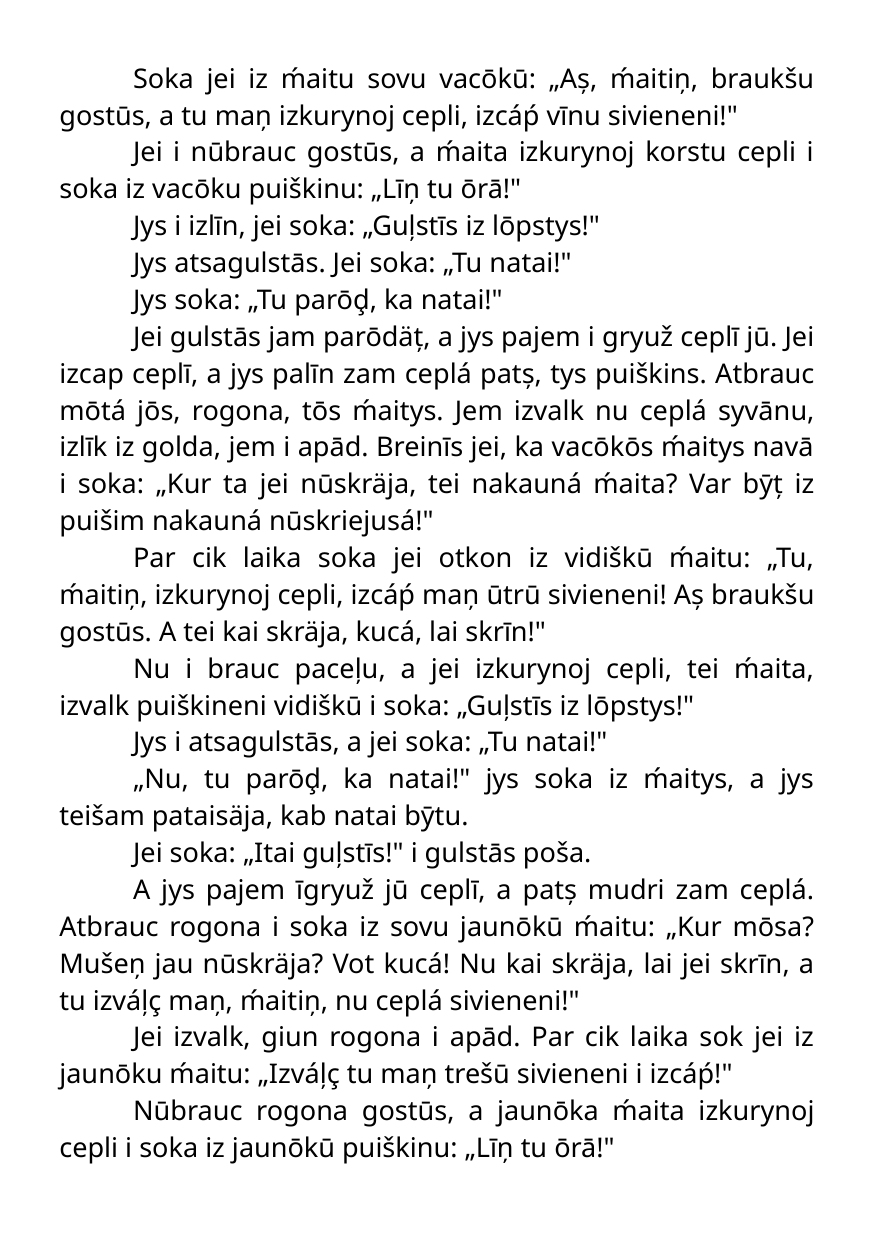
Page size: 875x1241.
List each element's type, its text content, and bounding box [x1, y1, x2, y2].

text Par cik laika soka jei otkon iz vidiškū ḿaitu: „Tu, ḿaitiņ, izkurynoj cepli, izcáṕ maņ ūtrū sivieneni! Aș braukšu gostūs. A tei kai skräja, kucá, lai skrīn!" [59, 538, 815, 649]
text Jys atsagulstās. Jei soka: „Tu natai!" [59, 243, 815, 280]
text Jys i atsagulstās, a jei soka: „Tu natai!" [59, 723, 815, 760]
text Jei izvalk, giun rogona i apād. Par cik laika sok jei iz jaunōku ḿaitu: „Izváļç tu maņ trešū sivieneni i izcáṕ!" [59, 1018, 815, 1092]
text Jei i nūbrauc gostūs, a ḿaita izkurynoj korstu cepli i soka iz vacōku puiškinu: „Līņ tu ōrā!" [59, 133, 815, 207]
text Soka jei iz ḿaitu sovu vacōkū: „Aș, ḿaitiņ, braukšu gostūs, a tu maņ izkurynoj cepli, izcáṕ vīnu sivieneni!" [59, 59, 815, 133]
text Nūbrauc rogona gostūs, a jaunōka ḿaita izkurynoj cepli i soka iz jaunōkū puiškinu: „Līņ tu ōrā!" [59, 1092, 815, 1165]
text Jys soka: „Tu parōḑ, ka natai!" [59, 280, 815, 317]
text Nu i brauc paceļu, a jei izkurynoj cepli, tei ḿaita, izvalk puiškineni vidiškū i soka: „Guļstīs iz lōpstys!" [59, 649, 815, 723]
text A jys pajem īgryuž jū ceplī, a patș mudri zam ceplá. Atbrauc rogona i soka iz sovu jaunōkū ḿaitu: „Kur mōsa? Mušeņ jau nūskräja? Vot kucá! Nu kai skräja, lai jei skrīn, a tu izváļç maņ, ḿaitiņ, nu ceplá sivieneni!" [59, 870, 815, 1018]
text Jei soka: „Itai guļstīs!" i gulstās poša. [59, 833, 815, 870]
text „Nu, tu parōḑ, ka natai!" jys soka iz ḿaitys, a jys teišam pataisäja, kab natai bȳtu. [59, 760, 815, 833]
text Jys i izlīn, jei soka: „Guļstīs iz lōpstys!" [59, 207, 815, 243]
text Jei gulstās jam parōdäț, a jys pajem i gryuž ceplī jū. Jei izcap ceplī, a jys palīn zam ceplá patș, tys puiškins. Atbrauc mōtá jōs, rogona, tōs ḿaitys. Jem izvalk nu ceplá syvānu, izlīk iz golda, jem i apād. Breinīs jei, ka vacōkōs ḿaitys navā i soka: „Kur ta jei nūskräja, tei nakauná ḿaita? Var bȳț iz puišim nakauná nūskriejusá!" [59, 317, 815, 538]
